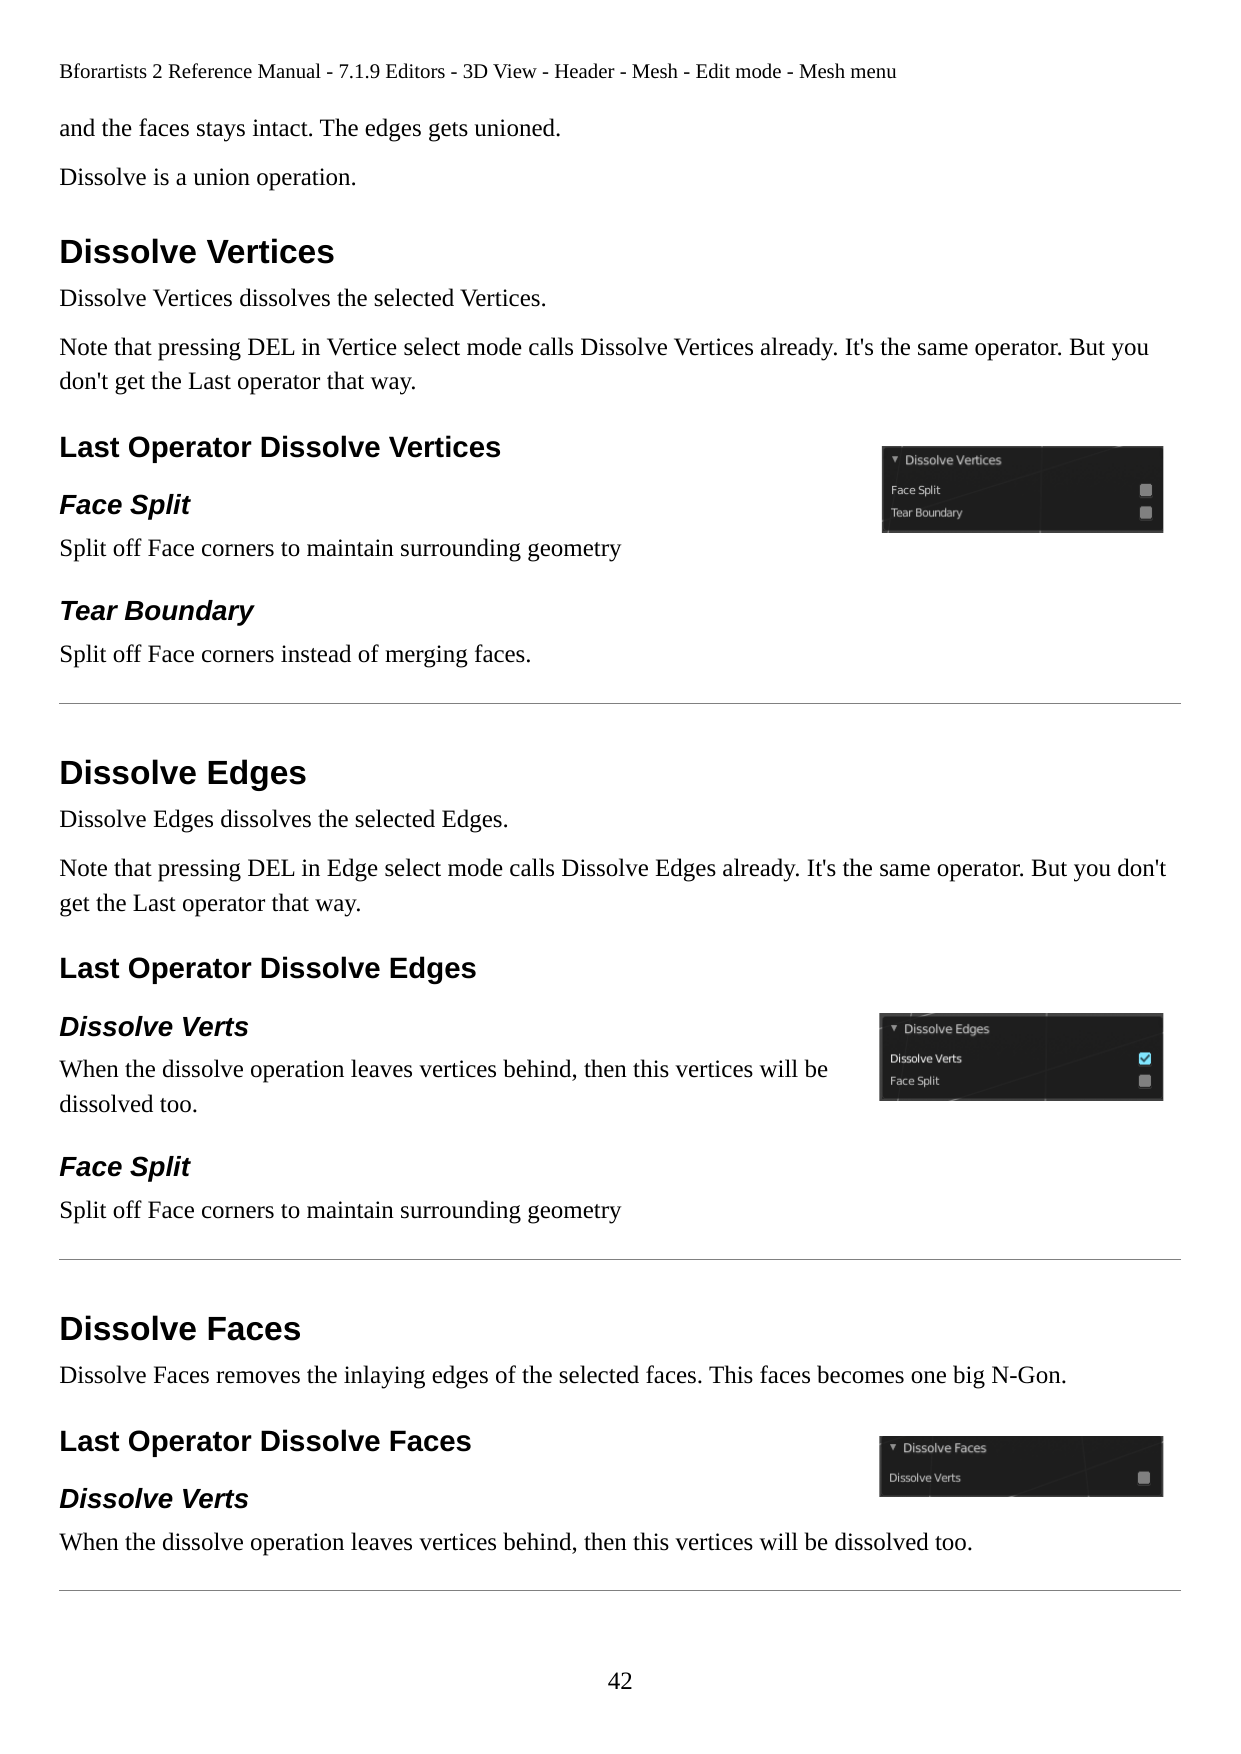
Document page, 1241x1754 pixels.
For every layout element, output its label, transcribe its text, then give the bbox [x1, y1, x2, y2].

subtitle Last Operator Dissolve Vertices [59, 430, 1181, 464]
subtitle Dissolve Faces [59, 1309, 1181, 1348]
subtitle Dissolve Verts [59, 1482, 1181, 1514]
text When the dissolve operation leaves vertices behind, then this vertices will be dissolved too. [59, 1527, 1181, 1556]
text Dissolve Vertices dissolves the selected Vertices. [59, 283, 1181, 311]
subtitle [1164, 489, 1181, 521]
text Dissolve Edges dissolves the selected Edges. [59, 804, 1181, 833]
subtitle Tear Boundary [59, 594, 1181, 626]
text Note that pressing DEL in Vertice select mode calls Dissolve Vertices already. It's the same operator. But you don't get the Last operator that way. [59, 332, 1181, 395]
text Note that pressing DEL in Edge select mode calls Dissolve Edges already. It's the same operator. But you don't get the Last operator that way. [59, 853, 1181, 916]
text Split off Face corners to maintain surrounding geometry [59, 533, 1181, 562]
subtitle Face Split [59, 1151, 1181, 1182]
subtitle Last Operator Dissolve Faces [59, 1424, 1181, 1457]
subtitle Face Split [59, 489, 881, 521]
text Split off Face corners to maintain surrounding geometry [59, 1195, 1181, 1224]
subtitle Dissolve Edges [59, 753, 1181, 792]
picture [879, 1436, 1164, 1497]
text Dissolve is a union operation. [59, 162, 1181, 190]
picture [879, 1013, 1164, 1101]
subtitle Dissolve Vertices [59, 232, 1181, 270]
text and the faces stays intact. The edges gets unioned. [59, 113, 1181, 141]
text Dissolve Faces removes the inlaying edges of the selected faces. This faces becomes one big N-Gon. [59, 1360, 1181, 1389]
text Split off Face corners instead of merging faces. [59, 639, 1181, 668]
subtitle Last Operator Dissolve Edges [59, 951, 1181, 985]
subtitle Dissolve Verts [59, 1010, 1181, 1042]
picture [881, 446, 1164, 533]
text When the dissolve operation leaves vertices behind, then this vertices will be dissolved too. [59, 1054, 1181, 1118]
